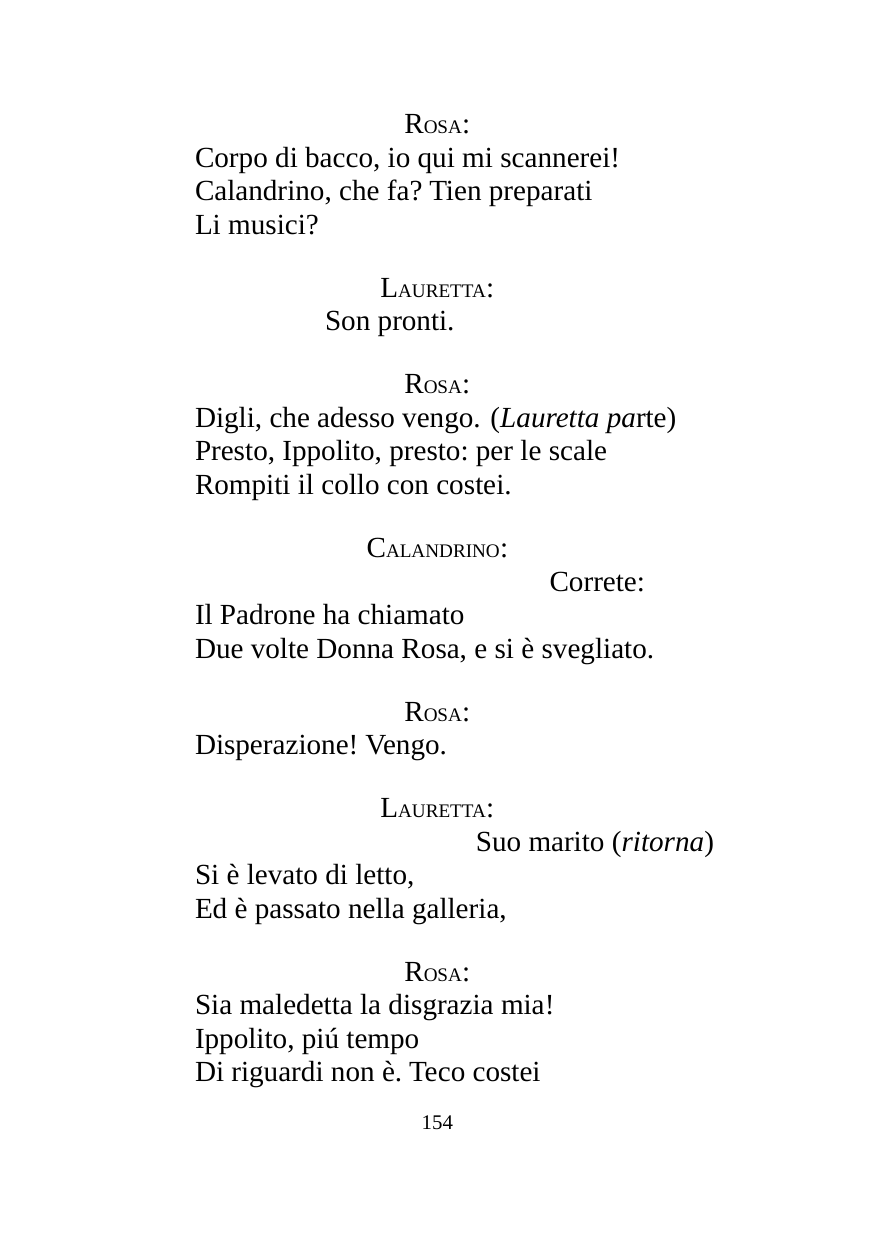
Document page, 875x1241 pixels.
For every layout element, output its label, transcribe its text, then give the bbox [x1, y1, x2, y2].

text Rosa: [106, 694, 768, 727]
text Rosa: [106, 106, 768, 140]
text Corpo di bacco, io qui mi scannerei! Calandrino, che fa? Tien preparati Li musici? [195, 140, 768, 240]
text Sia maledetta la disgrazia mia! Ippolito, piú tempo Di riguardi non è. Teco costei [195, 987, 768, 1088]
text Lauretta: [106, 270, 768, 303]
text Si è levato di letto, Ed è passato nella galleria, [195, 857, 768, 924]
text Son pronti. [106, 303, 768, 337]
text Disperazione! Vengo. [195, 727, 768, 761]
text Digli, che adesso vengo. (Lauretta parte) Presto, Ippolito, presto: per le scale Rompiti il collo con costei. [195, 400, 768, 501]
text Rosa: [106, 954, 768, 987]
text Correte: [490, 564, 768, 597]
text Rosa: [106, 366, 768, 400]
text Suo marito (ritorna) [416, 824, 768, 857]
text Il Padrone ha chiamato Due volte Donna Rosa, e si è svegliato. [195, 597, 768, 664]
text Calandrino: [106, 530, 768, 564]
text Lauretta: [106, 790, 768, 824]
